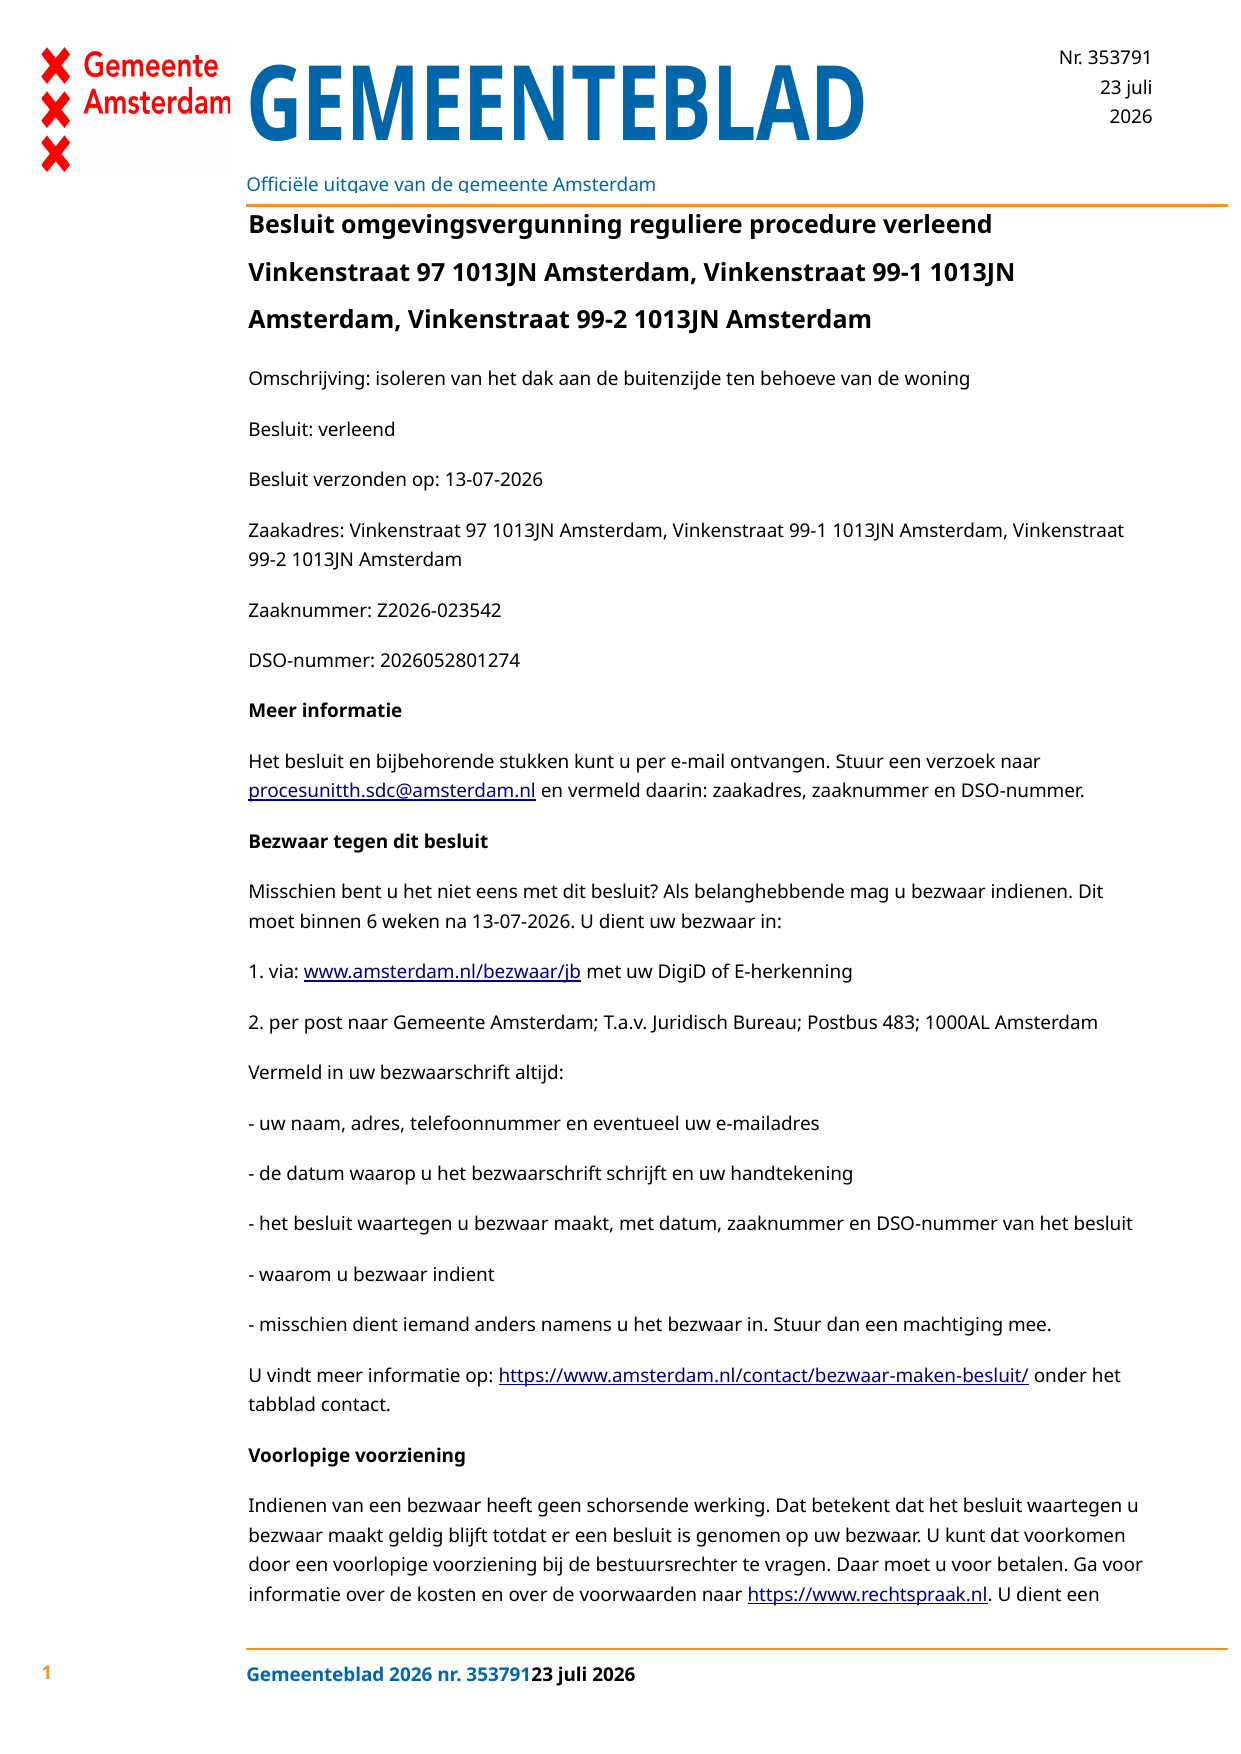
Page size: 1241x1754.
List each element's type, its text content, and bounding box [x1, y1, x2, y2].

text Besluit omgevingsvergunning reguliere procedure verleend Vinkenstraat 97 1013JN Amsterdam, Vinkenstraat 99-1 1013JN Amsterdam, Vinkenstraat 99-2 1013JN Amsterdam [248, 207, 1152, 336]
text U vindt meer informatie op: https://www.amsterdam.nl/contact/bezwaar-maken-besluit/ onder het tabblad contact. [248, 1362, 1152, 1417]
text Vermeld in uw bezwaarschrift altijd: [248, 1059, 1152, 1085]
text - misschien dient iemand anders namens u het bezwaar in. Stuur dan een machtiging mee. [248, 1311, 1152, 1337]
text Zaaknummer: Z2026-023542 [248, 597, 1152, 622]
text Besluit verzonden op: 13-07-2026 [248, 466, 1152, 492]
text Bezwaar tegen dit besluit [248, 828, 1152, 854]
text Zaakadres: Vinkenstraat 97 1013JN Amsterdam, Vinkenstraat 99-1 1013JN Amsterdam, Vinkenstraat 99-2 1013JN Amsterdam [248, 517, 1152, 572]
text DSO-nummer: 2026052801274 [248, 647, 1152, 673]
text - de datum waarop u het bezwaarschrift schrijft en uw handtekening [248, 1160, 1152, 1186]
text - uw naam, adres, telefoonnummer en eventueel uw e-mailadres [248, 1110, 1152, 1135]
text - waarom u bezwaar indient [248, 1261, 1152, 1287]
text - het besluit waartegen u bezwaar maakt, met datum, zaaknummer en DSO-nummer van het besluit [248, 1211, 1152, 1236]
text Indienen van een bezwaar heeft geen schorsende werking. Dat betekent dat het besluit waartegen u bezwaar maakt geldig blijft totdat er een besluit is genomen op uw bezwaar. U kunt dat voorkomen door een voorlopige voorziening bij de bestuursrechter te vragen. Daar moet u voor betalen. Ga voor informatie over de kosten en over de voorwaarden naar https://www.rechtspraak.nl. U dient een [248, 1492, 1152, 1607]
text 1. via: www.amsterdam.nl/bezwaar/jb met uw DigiD of E-herkenning [248, 958, 1152, 984]
text Misschien bent u het niet eens met dit besluit? Als belanghebbende mag u bezwaar indienen. Dit moet binnen 6 weken na 13-07-2026. U dient uw bezwaar in: [248, 878, 1152, 934]
picture [41, 47, 231, 172]
text Omschrijving: isoleren van het dak aan de buitenzijde ten behoeve van de woning [248, 366, 1152, 391]
text Voorlopige voorziening [248, 1442, 1152, 1467]
text 2. per post naar Gemeente Amsterdam; T.a.v. Juridisch Bureau; Postbus 483; 1000AL Amsterdam [248, 1009, 1152, 1034]
text Het besluit en bijbehorende stukken kunt u per e-mail ontvangen. Stuur een verzoek naar procesunitth.sdc@amsterdam.nl en vermeld daarin: zaakadres, zaaknummer en DSO-nummer. [248, 748, 1152, 803]
text Meer informatie [248, 698, 1152, 723]
text Besluit: verleend [248, 416, 1152, 442]
